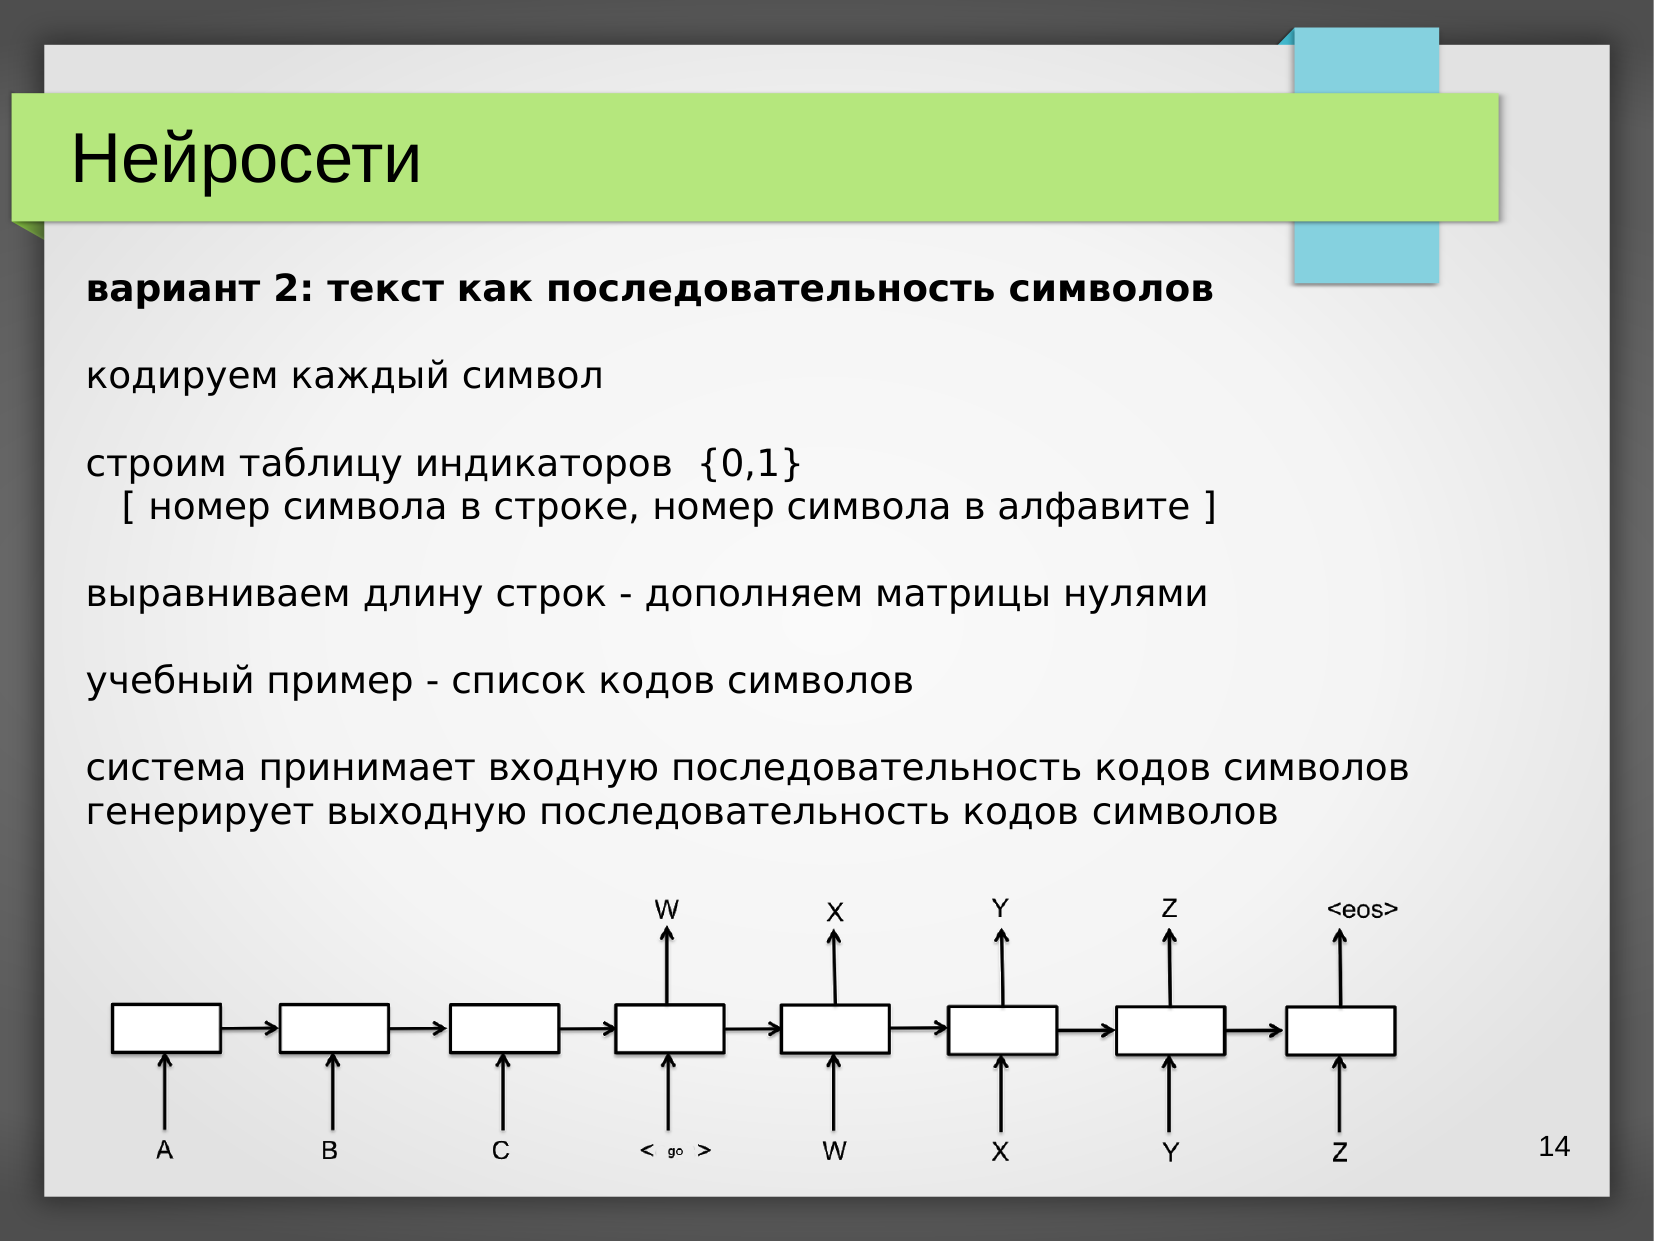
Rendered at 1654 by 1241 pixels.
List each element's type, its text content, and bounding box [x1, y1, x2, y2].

title Нейросети [70, 118, 1205, 199]
picture [0, 0, 1654, 1241]
text_box вариант 2: текст как последовательность символов кодируем каждый символ строим таблицу индикаторов {0,1} [ номер символа в строке, номер символа в алфавите ] выравниваем длину строк - дополняем матрицы нулями учебный пример - список кодов символов система принимает входную последовательность кодов символов генерирует выходную последовательность кодов символов [70, 259, 1583, 928]
